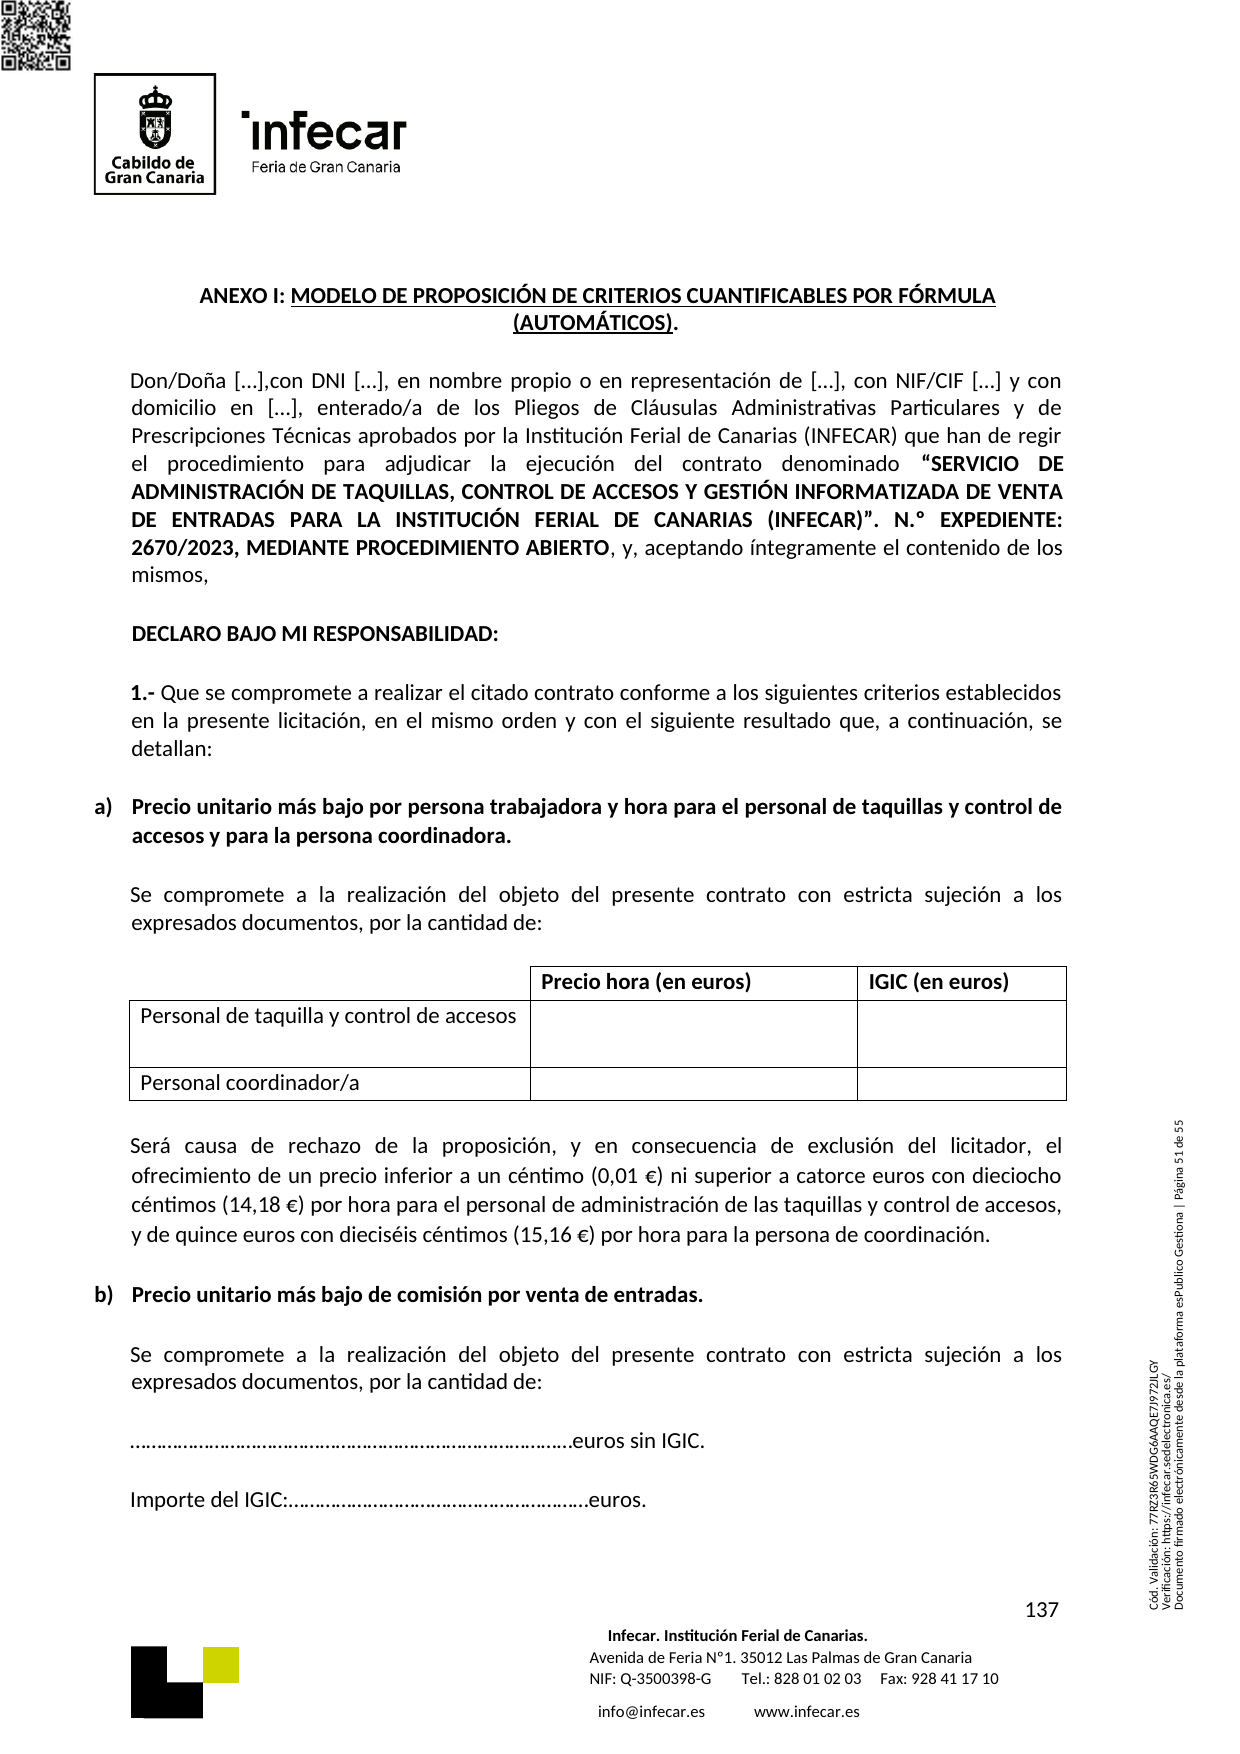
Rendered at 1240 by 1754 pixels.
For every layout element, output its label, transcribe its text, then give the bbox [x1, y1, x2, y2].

text Será causa de rechazo de la proposición, y en consecuencia de exclusión del licitador, el ofrecimiento de un precio inferior a un céntimo (0,01 €) ni superior a catorce euros con dieciocho céntimos (14,18 €) por hora para el personal de administración de las taquillas y control de accesos, y de quince euros con dieciséis céntimos (15,16 €) por hora para la persona de coordinación. [130, 1131, 1064, 1248]
text …………………………………………………………………………euros sin IGIC. [130, 1426, 1064, 1454]
text Se compromete a la realización del objeto del presente contrato con estricta sujeción a los expresados documentos, por la cantidad de: [130, 1340, 1064, 1395]
text DECLARO BAJO MI RESPONSABILIDAD: [132, 619, 1064, 647]
table_header IGIC (en euros) [858, 967, 1066, 1000]
table_cell [531, 1001, 857, 1067]
table_cell [531, 1068, 857, 1100]
text 1.- Que se compromete a realizar el citado contrato conforme a los siguientes criterios establecidos en la presente licitación, en el mismo orden y con el siguiente resultado que, a continuación, se detallan: [130, 678, 1064, 762]
text Importe del IGIC:…………………………………………………euros. [130, 1486, 1064, 1514]
table_cell [858, 1068, 1066, 1100]
list Precio unitario más bajo por persona trabajadora y hora para el personal de taquillas y control de accesos y para la persona coordinadora. [94, 792, 1064, 849]
table_cell Personal de taquilla y control de accesos [130, 1001, 530, 1067]
table_cell [858, 1001, 1066, 1067]
table_header [129, 966, 530, 1000]
table_cell Personal coordinador/a [130, 1068, 530, 1100]
text Se compromete a la realización del objeto del presente contrato con estricta sujeción a los expresados documentos, por la cantidad de: [130, 880, 1064, 936]
table_header Precio hora (en euros) [531, 967, 857, 1000]
text Don/Doña […],con DNI […], en nombre propio o en representación de […], con NIF/CIF […] y con domicilio en […], enterado/a de los Pliegos de Cláusulas Administrativas Particulares y de Prescripciones Técnicas aprobados por la Institución Ferial de Canarias (INFECAR) que han de regir el procedimiento para adjudicar la ejecución del contrato denominado “SERVICIO DE ADMINISTRACIÓN DE TAQUILLAS, CONTROL DE ACCESOS Y GESTIÓN INFORMATIZADA DE VENTA DE ENTRADAS PARA LA INSTITUCIÓN FERIAL DE CANARIAS (INFECAR)”. N.º EXPEDIENTE: 2670/2023, MEDIANTE PROCEDIMIENTO ABIERTO, y, aceptando íntegramente el contenido de los mismos, [130, 366, 1064, 588]
text ANEXO I: MODELO DE PROPOSICIÓN DE CRITERIOS CUANTIFICABLES POR FÓRMULA (AUTOMÁTICOS). [132, 282, 1064, 336]
list Precio unitario más bajo de comisión por venta de entradas. [94, 1280, 1064, 1308]
